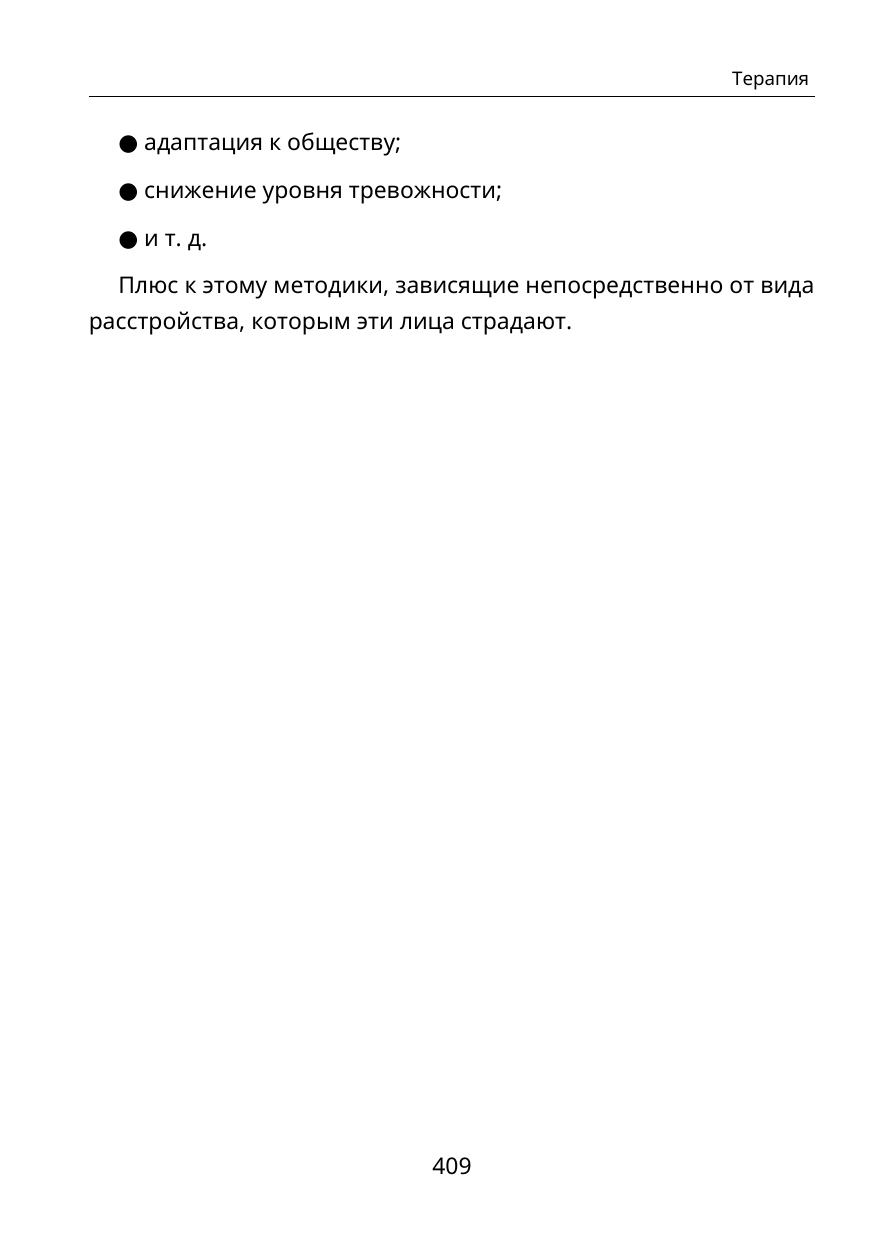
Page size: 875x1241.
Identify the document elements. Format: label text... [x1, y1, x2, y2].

list и т. д. [118, 221, 815, 253]
list снижение уровня тревожности; [118, 174, 815, 205]
list адаптация к обществу; [118, 126, 815, 157]
text Плюс к этому методики, зависящие непосредственно от вида расстройства, которым эти лица страдают. [88, 269, 815, 336]
